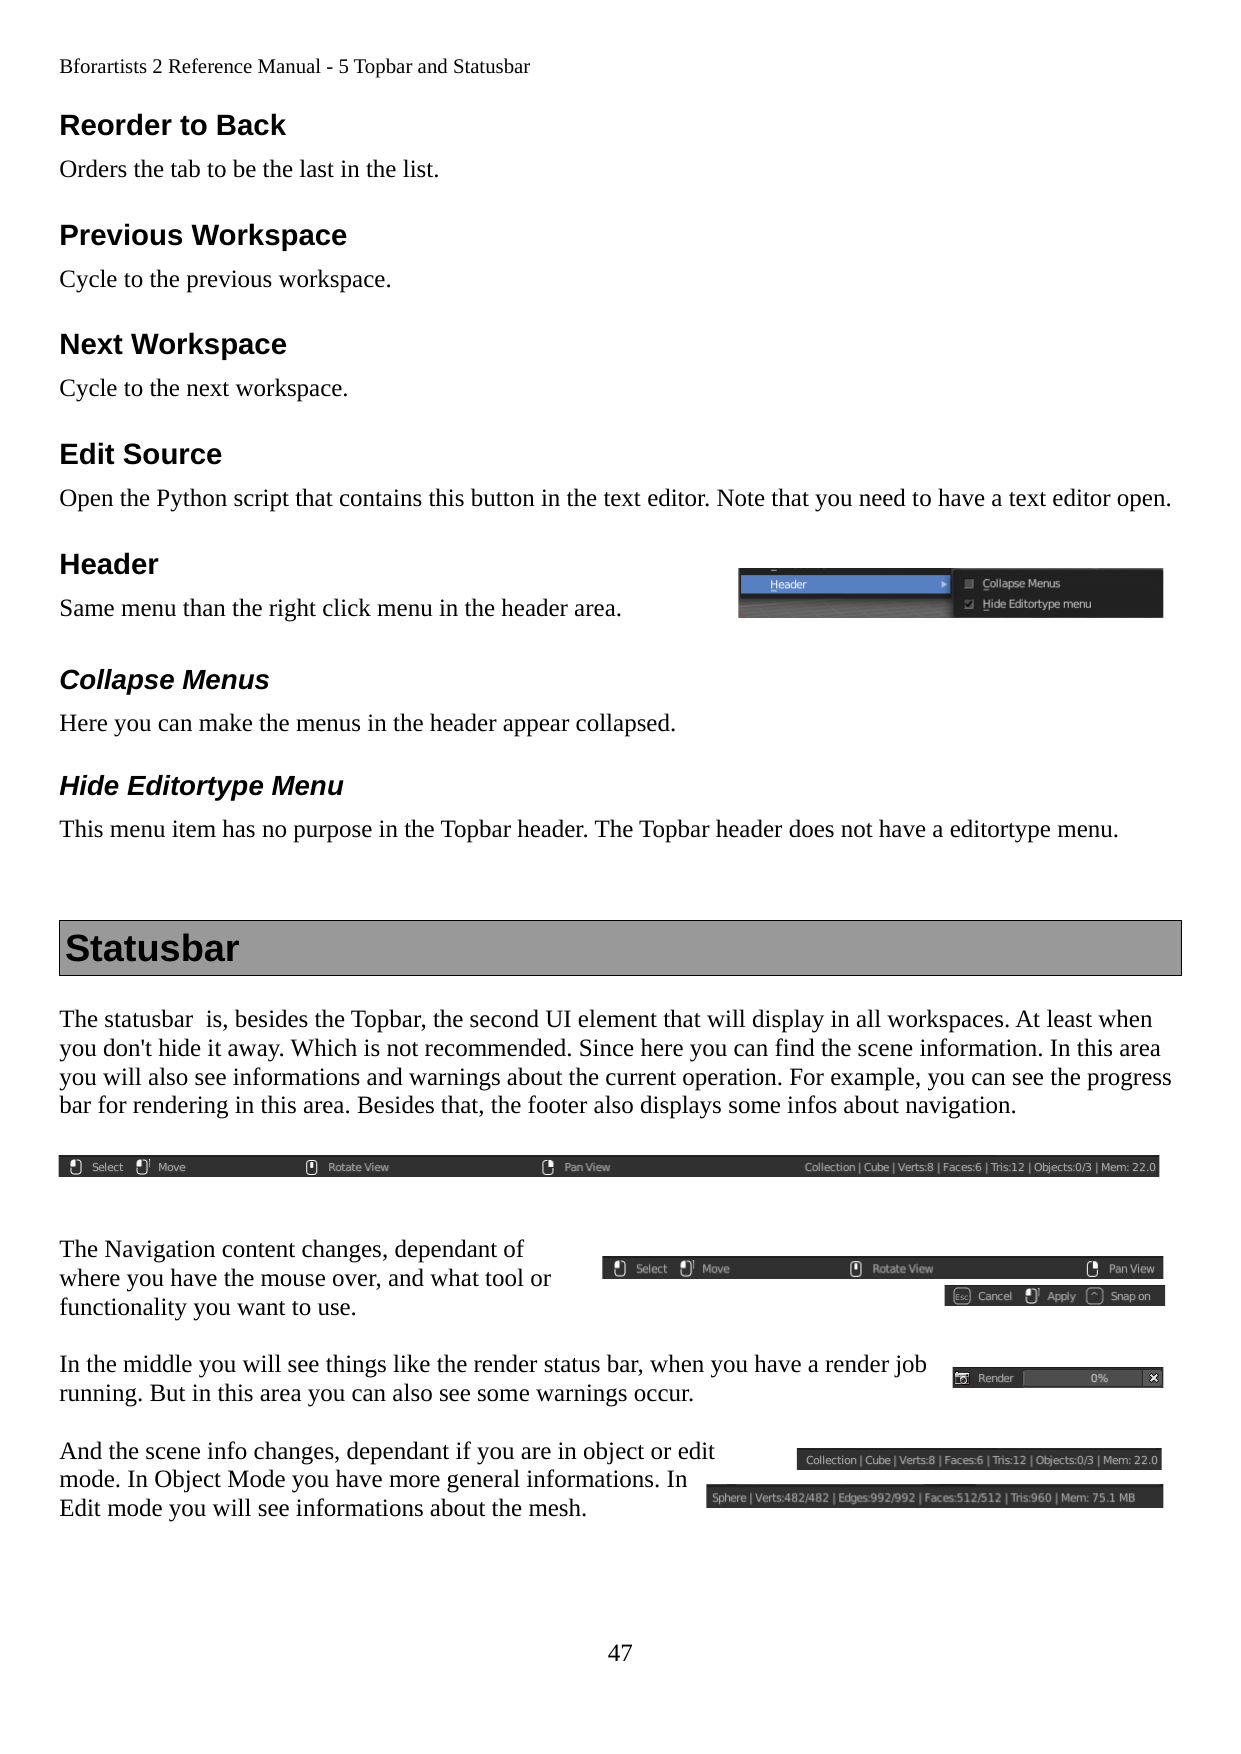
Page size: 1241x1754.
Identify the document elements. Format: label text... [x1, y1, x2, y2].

table_header Statusbar [60, 921, 1181, 975]
picture [602, 1256, 1164, 1279]
text The Navigation content changes, dependant of where you have the mouse over, and what tool or functionality you want to use. [59, 1234, 1181, 1321]
picture [952, 1367, 1164, 1388]
picture [58, 1155, 1160, 1177]
picture [944, 1285, 1166, 1306]
picture [738, 568, 1164, 618]
text The statusbar is, besides the Topbar, the second UI element that will display in all workspaces. At least when you don't hide it away. Which is not recommended. Since here you can find the scene information. In this area you will also see informations and warnings about the current operation. For example, you can see the progress bar for rendering in this area. Besides that, the footer also displays some infos about navigation. [59, 1004, 1181, 1119]
subtitle Reorder to Back [59, 107, 1181, 141]
text Same menu than the right click menu in the header area. [59, 593, 1181, 622]
text And the scene info changes, dependant if you are in object or edit mode. In Object Mode you have more general informations. In Edit mode you will see informations about the mesh. [59, 1436, 1181, 1522]
subtitle Previous Workspace [59, 217, 1181, 251]
subtitle Hide Editortype Menu [59, 769, 1181, 801]
subtitle Edit Source [59, 437, 1181, 471]
text Cycle to the next workspace. [59, 373, 1181, 402]
text In the middle you will see things like the render status bar, when you have a render job running. But in this area you can also see some warnings occur. [59, 1349, 1181, 1407]
text Here you can make the menus in the header appear collapsed. [59, 708, 1181, 736]
subtitle Collapse Menus [59, 663, 1181, 695]
subtitle Next Workspace [59, 327, 1181, 361]
text This menu item has no purpose in the Topbar header. The Topbar header does not have a editortype menu. [59, 814, 1181, 842]
picture [706, 1484, 1164, 1508]
subtitle Header [59, 547, 1181, 581]
text Orders the tab to be the last in the list. [59, 154, 1181, 182]
text Cycle to the previous workspace. [59, 264, 1181, 292]
text Open the Python script that contains this button in the text editor. Note that you need to have a text editor open. [59, 483, 1181, 512]
picture [796, 1448, 1162, 1470]
